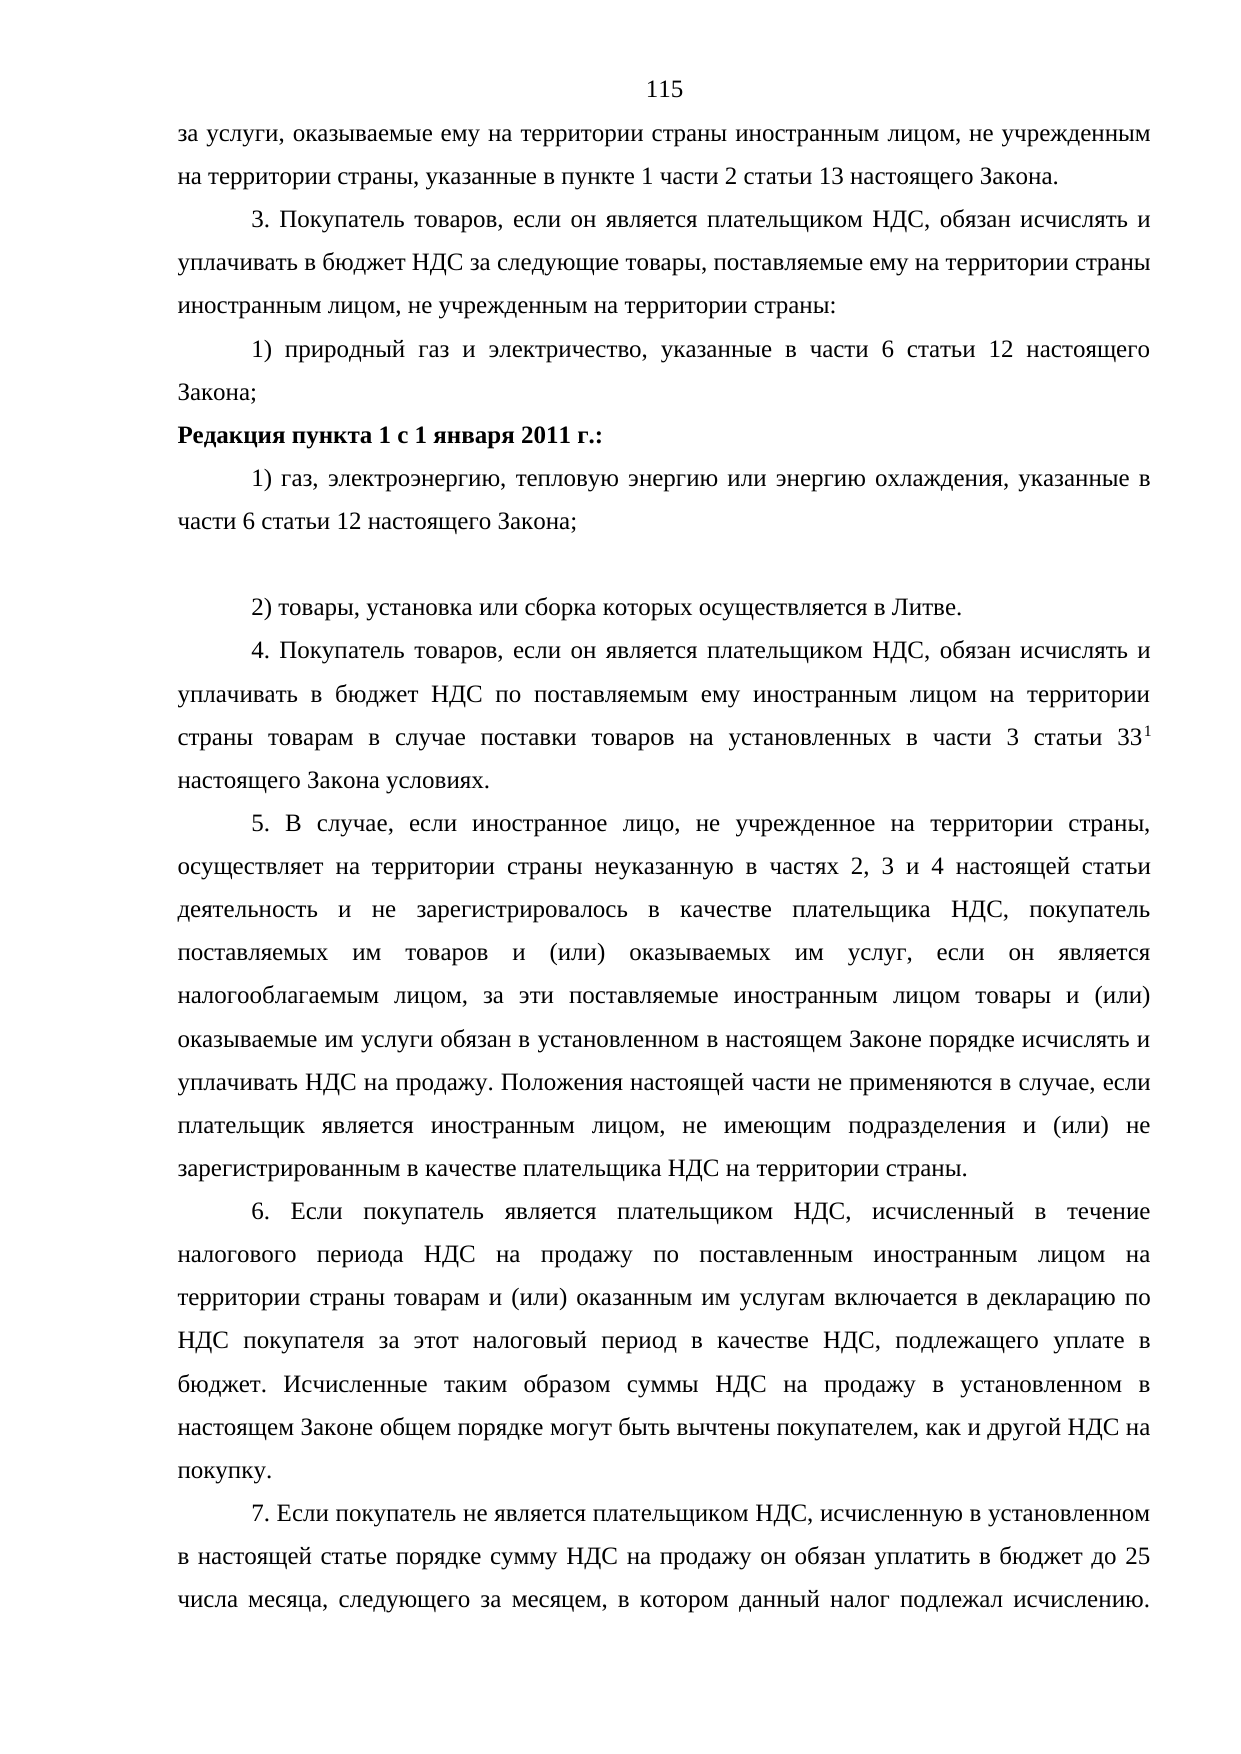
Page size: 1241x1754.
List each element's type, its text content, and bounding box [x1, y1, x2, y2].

text 1) природный газ и электричество, указанные в части 6 статьи 12 настоящего Закона; [177, 334, 1152, 406]
text 5. В случае, если иностранное лицо, не учрежденное на территории страны, осуществляет на территории страны неуказанную в частях 2, 3 и 4 настоящей статьи деятельность и не зарегистрировалось в качестве плательщика НДС, покупатель поставляемых им товаров и (или) оказываемых им услуг, если он является налогооблагаемым лицом, за эти поставляемые иностранным лицом товары и (или) оказываемые им услуги обязан в установленном в настоящем Законе порядке исчислять и уплачивать НДС на продажу. Положения настоящей части не применяются в случае, если плательщик является иностранным лицом, не имеющим подразделения и (или) не зарегистрированным в качестве плательщика НДС на территории страны. [177, 808, 1152, 1182]
text 4. Покупатель товаров, если он является плательщиком НДС, обязан исчислять и уплачивать в бюджет НДС по поставляемым ему иностранным лицом на территории страны товарам в случае поставки товаров на установленных в части 3 статьи 331 настоящего Закона условиях. [177, 636, 1152, 794]
text 2) товары, установка или сборка которых осуществляется в Литве. [177, 592, 1152, 621]
text 1) газ, электроэнергию, тепловую энергию или энергию охлаждения, указанные в части 6 статьи 12 настоящего Закона; [177, 463, 1152, 535]
text за услуги, оказываемые ему на территории страны иностранным лицом, не учрежденным на территории страны, указанные в пункте 1 части 2 статьи 13 настоящего Закона. [177, 118, 1152, 190]
text 6. Если покупатель является плательщиком НДС, исчисленный в течение налогового периода НДС на продажу по поставленным иностранным лицом на территории страны товарам и (или) оказанным им услугам включается в декларацию по НДС покупателя за этот налоговый период в качестве НДС, подлежащего уплате в бюджет. Исчисленные таким образом суммы НДС на продажу в установленном в настоящем Законе общем порядке могут быть вычтены покупателем, как и другой НДС на покупку. [177, 1196, 1152, 1484]
text 7. Если покупатель не является плательщиком НДС, исчисленную в установленном в настоящей статье порядке сумму НДС на продажу он обязан уплатить в бюджет до 25 числа месяца, следующего за месяцем, в котором данный налог подлежал исчислению. [177, 1498, 1152, 1613]
text Редакция пункта 1 с 1 января 2011 г.: [177, 420, 1152, 449]
text 3. Покупатель товаров, если он является плательщиком НДС, обязан исчислять и уплачивать в бюджет НДС за следующие товары, поставляемые ему на территории страны иностранным лицом, не учрежденным на территории страны: [177, 204, 1152, 319]
